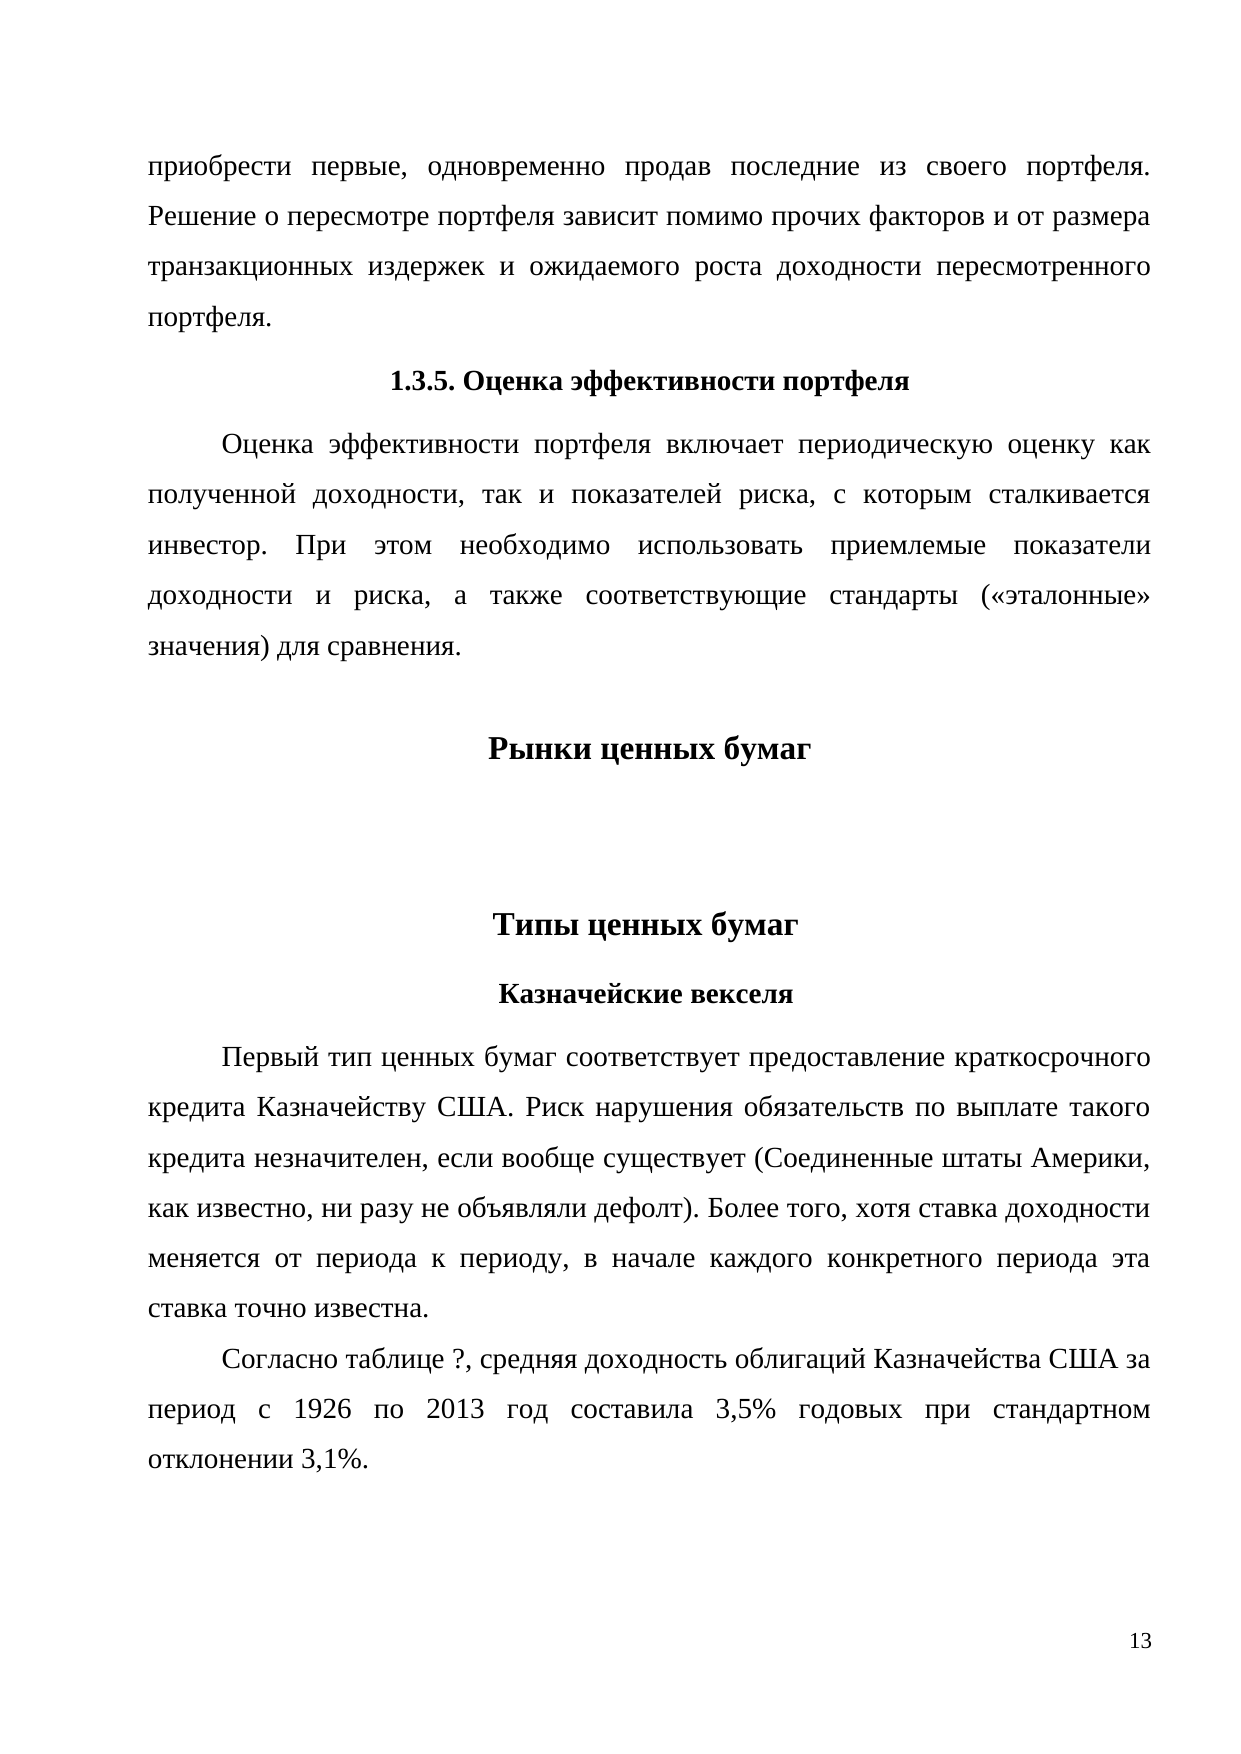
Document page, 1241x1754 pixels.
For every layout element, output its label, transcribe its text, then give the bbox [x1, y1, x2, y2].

subtitle Типы ценных бумаг [148, 904, 1152, 942]
text Согласно таблице ?, средняя доходность облигаций Казначейства США за период с 1926 по 2013 год составила 3,5% годовых при стандартном отклонении 3,1%. [148, 1341, 1152, 1475]
text Первый тип ценных бумаг соответствует предоставление краткосрочного кредита Казначейству США. Риск нарушения обязательств по выплате такого кредита незначителен, если вообще существует (Соединенные штаты Америки, как известно, ни разу не объявляли дефолт). Более того, хотя ставка доходности меняется от периода к периоду, в начале каждого конкретного периода эта ставка точно известна. [148, 1039, 1152, 1324]
subtitle 1.3.5. Оценка эффективности портфеля [148, 363, 1152, 397]
subtitle Казначейские векселя [148, 976, 1152, 1010]
text Оценка эффективности портфеля включает периодическую оценку как полученной доходности, так и показателей риска, с которым сталкивается инвестор. При этом необходимо использовать приемлемые показатели доходности и риска, а также соответствующие стандарты («эталонные» значения) для сравнения. [148, 426, 1152, 661]
text приобрести первые, одновременно продав последние из своего портфеля. Решение о пересмотре портфеля зависит помимо прочих факторов и от размера транзакционных издержек и ожидаемого роста доходности пересмотренного портфеля. [148, 148, 1152, 332]
subtitle Рынки ценных бумаг [148, 728, 1152, 767]
